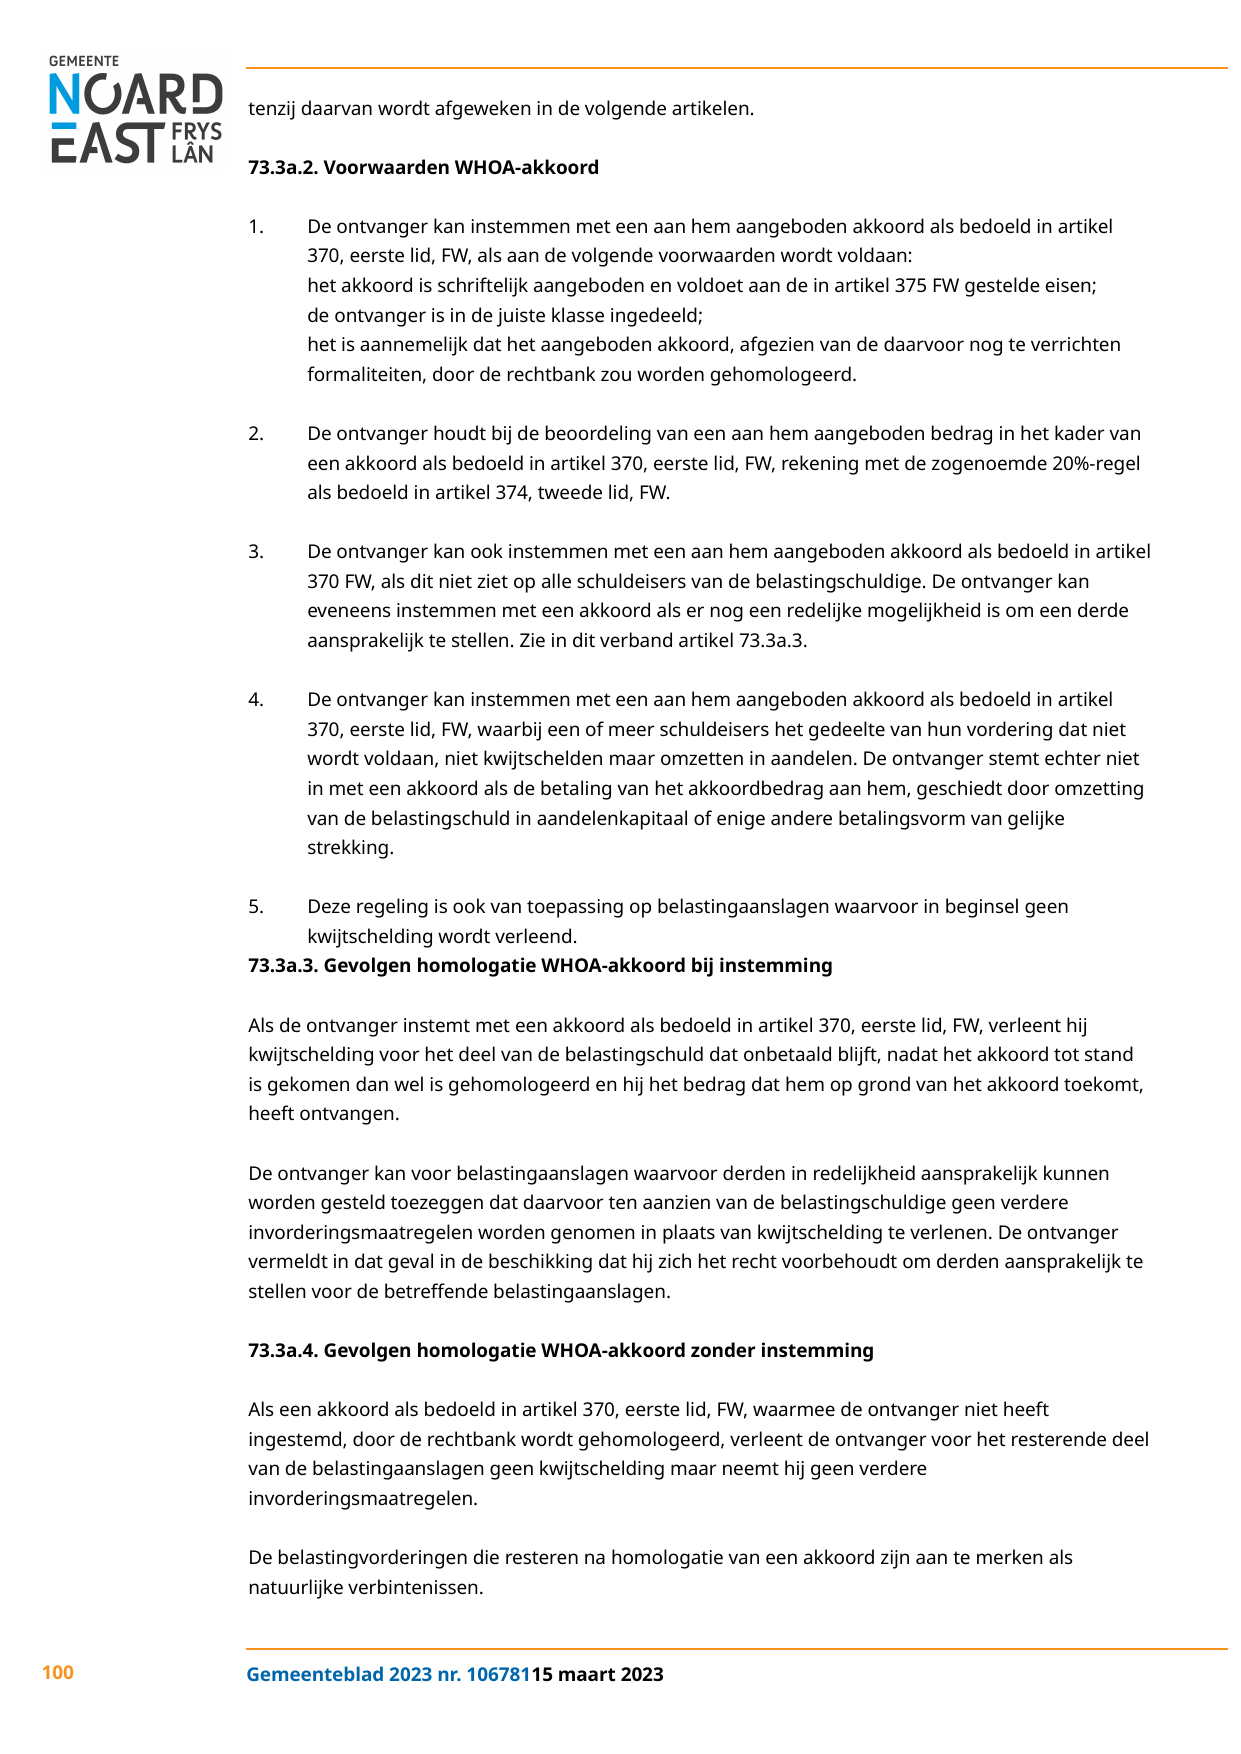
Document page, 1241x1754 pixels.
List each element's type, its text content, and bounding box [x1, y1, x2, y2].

text Als een akkoord als bedoeld in artikel 370, eerste lid, FW, waarmee de ontvanger niet heeft ingestemd, door de rechtbank wordt gehomologeerd, verleent de ontvanger voor het resterende deel van de belastingaanslagen geen kwijtschelding maar neemt hij geen verdere invorderingsmaatregelen. [248, 1396, 1152, 1511]
text De belastingvorderingen die resteren na homologatie van een akkoord zijn aan te merken als natuurlijke verbintenissen. [248, 1544, 1152, 1600]
picture [41, 47, 231, 172]
text 73.3a.2. Voorwaarden WHOA-akkoord [248, 154, 1152, 180]
text Als de ontvanger instemt met een akkoord als bedoeld in artikel 370, eerste lid, FW, verleent hij kwijtschelding voor het deel van de belastingschuld dat onbetaald blijft, nadat het akkoord tot stand is gekomen dan wel is gehomologeerd en hij het bedrag dat hem op grond van het akkoord toekomt, heeft ontvangen. [248, 1012, 1152, 1126]
list De ontvanger kan instemmen met een aan hem aangeboden akkoord als bedoeld in artikel 370, eerste lid, FW, waarbij een of meer schuldeisers het gedeelte van hun vordering dat niet wordt voldaan, niet kwijtschelden maar omzetten in aandelen. De ontvanger stemt echter niet in met een akkoord als de betaling van het akkoordbedrag aan hem, geschiedt door omzetting van de belastingschuld in aandelenkapitaal of enige andere betalingsvorm van gelijke strekking. [248, 686, 1152, 860]
list De ontvanger kan ook instemmen met een aan hem aangeboden akkoord als bedoeld in artikel 370 FW, als dit niet ziet op alle schuldeisers van de belastingschuldige. De ontvanger kan eveneens instemmen met een akkoord als er nog een redelijke mogelijkheid is om een derde aansprakelijk te stellen. Zie in dit verband artikel 73.3a.3. [248, 538, 1152, 653]
list Deze regeling is ook van toepassing op belastingaanslagen waarvoor in beginsel geen kwijtschelding wordt verleend. [248, 893, 1152, 949]
list De ontvanger houdt bij de beoordeling van een aan hem aangeboden bedrag in het kader van een akkoord als bedoeld in artikel 370, eerste lid, FW, rekening met de zogenoemde 20%-regel als bedoeld in artikel 374, tweede lid, FW. [248, 420, 1152, 505]
list De ontvanger kan instemmen met een aan hem aangeboden akkoord als bedoeld in artikel 370, eerste lid, FW, als aan de volgende voorwaarden wordt voldaan: [248, 213, 1152, 268]
list de ontvanger is in de juiste klasse ingedeeld; [248, 302, 1152, 328]
text tenzij daarvan wordt afgeweken in de volgende artikelen. [248, 95, 1152, 121]
list het is aannemelijk dat het aangeboden akkoord, afgezien van de daarvoor nog te verrichten formaliteiten, door de rechtbank zou worden gehomologeerd. [248, 331, 1152, 387]
list het akkoord is schriftelijk aangeboden en voldoet aan de in artikel 375 FW gestelde eisen; [248, 272, 1152, 298]
text De ontvanger kan voor belastingaanslagen waarvoor derden in redelijkheid aansprakelijk kunnen worden gesteld toezeggen dat daarvoor ten aanzien van de belastingschuldige geen verdere invorderingsmaatregelen worden genomen in plaats van kwijtschelding te verlenen. De ontvanger vermeldt in dat geval in de beschikking dat hij zich het recht voorbehoudt om derden aansprakelijk te stellen voor de betreffende belastingaanslagen. [248, 1160, 1152, 1304]
text 73.3a.3. Gevolgen homologatie WHOA-akkoord bij instemming [248, 953, 1152, 978]
text 73.3a.4. Gevolgen homologatie WHOA-akkoord zonder instemming [248, 1337, 1152, 1363]
